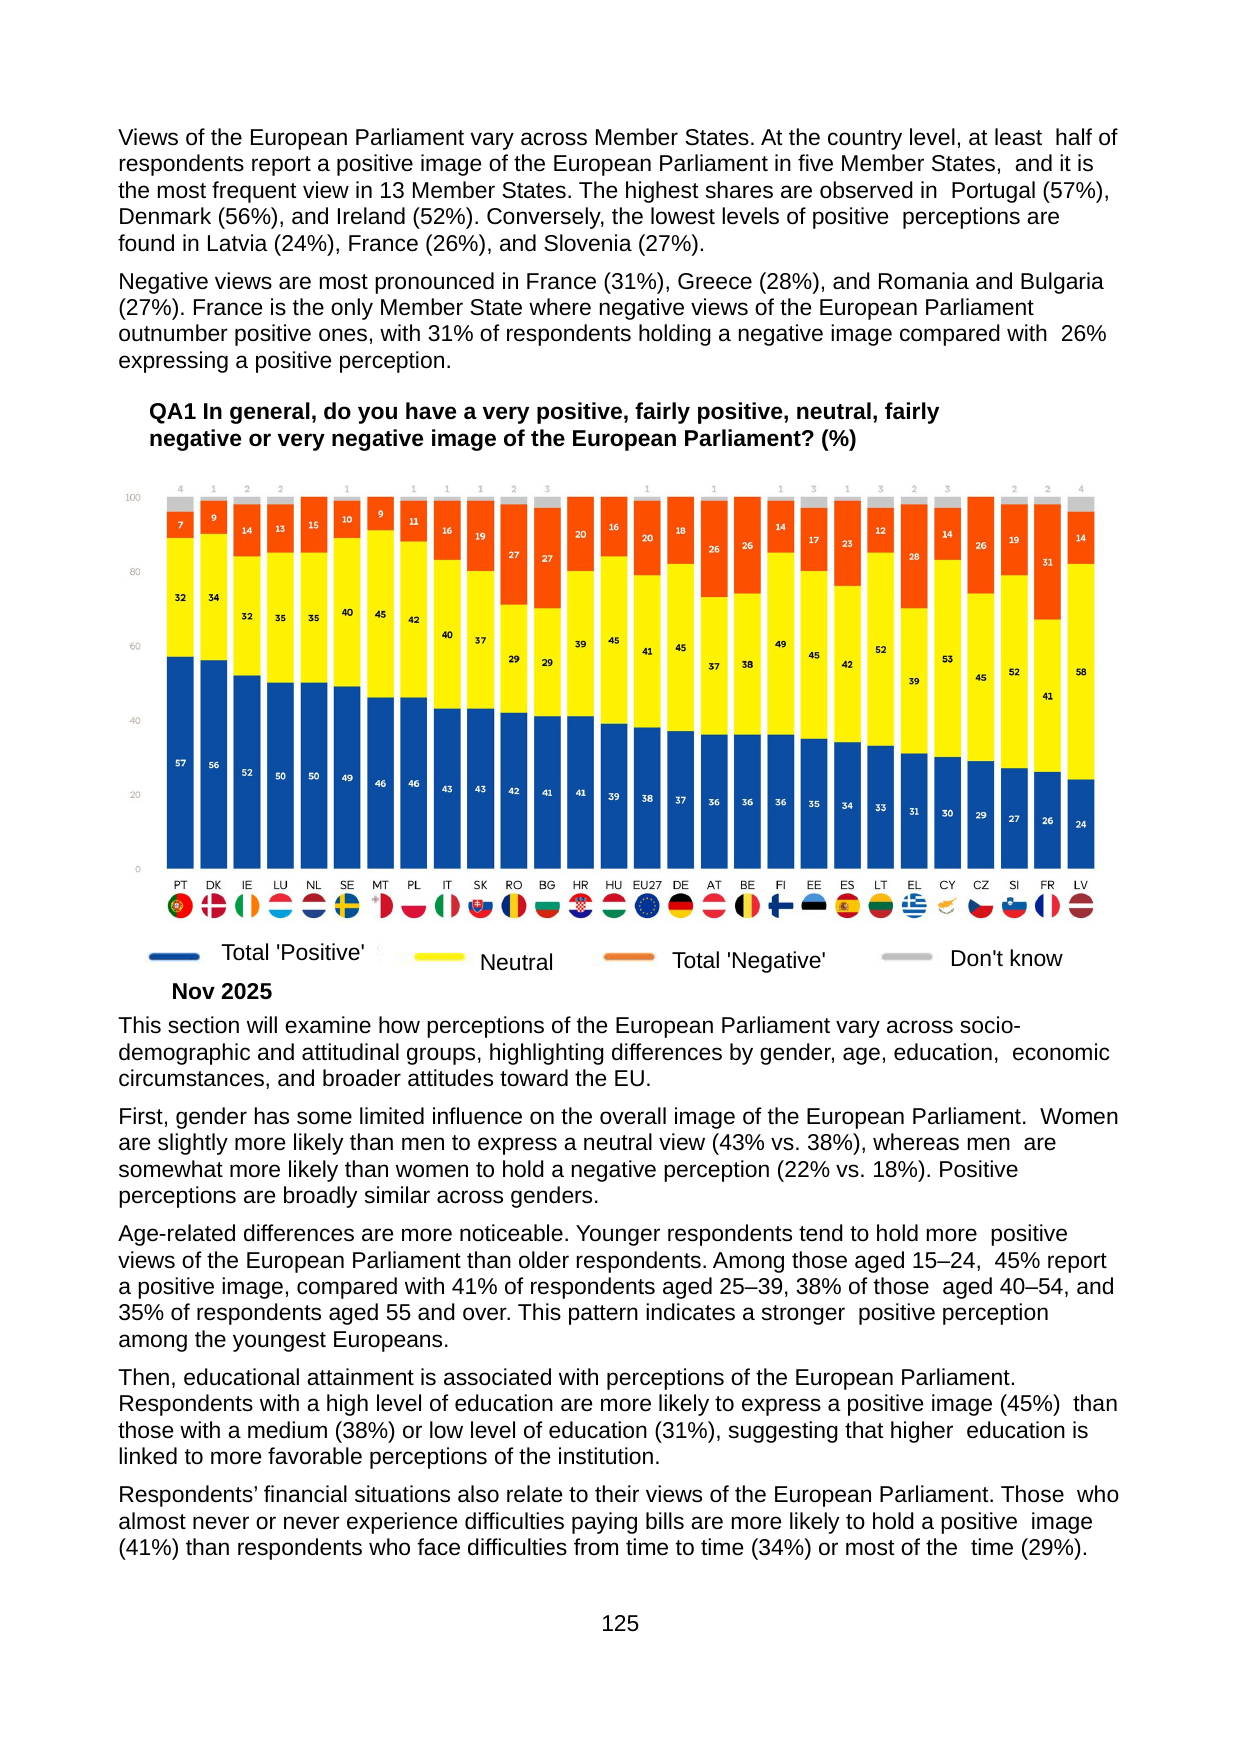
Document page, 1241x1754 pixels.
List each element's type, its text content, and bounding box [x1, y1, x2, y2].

text First, gender has some limited influence on the overall image of the European Parliament. Women are slightly more likely than men to express a neutral view (43% vs. 38%), whereas men are somewhat more likely than women to hold a negative perception (22% vs. 18%). Positive perceptions are broadly similar across genders. [118, 1103, 1122, 1208]
text Age-related differences are more noticeable. Younger respondents tend to hold more positive views of the European Parliament than older respondents. Among those aged 15–24, 45% report a positive image, compared with 41% of respondents aged 25–39, 38% of those aged 40–54, and 35% of respondents aged 55 and over. This pattern indicates a stronger positive perception among the youngest Europeans. [118, 1220, 1122, 1352]
text This section will examine how perceptions of the European Parliament vary across socio- demographic and attitudinal groups, highlighting differences by gender, age, education, economic circumstances, and broader attitudes toward the EU. [118, 385, 1122, 1091]
picture [118, 474, 1101, 923]
text Negative views are most pronounced in France (31%), Greece (28%), and Romania and Bulgaria (27%). France is the only Member State where negative views of the European Parliament outnumber positive ones, with 31% of respondents holding a negative image compared with 26% expressing a positive perception. [118, 268, 1122, 373]
picture [144, 942, 945, 967]
text Respondents’ financial situations also relate to their views of the European Parliament. Those who almost never or never experience difficulties paying bills are more likely to hold a positive image (41%) than respondents who face difficulties from time to time (34%) or most of the time (29%). [118, 1481, 1122, 1560]
text Then, educational attainment is associated with perceptions of the European Parliament. Respondents with a high level of education are more likely to express a positive image (45%) than those with a medium (38%) or low level of education (31%), suggesting that higher education is linked to more favorable perceptions of the institution. [118, 1364, 1122, 1469]
picture [686, 957, 693, 967]
picture [763, 957, 769, 967]
text Views of the European Parliament vary across Member States. At the country level, at least half of respondents report a positive image of the European Parliament in five Member States, and it is the most frequent view in 13 Member States. The highest shares are observed in Portugal (57%), Denmark (56%), and Ireland (52%). Conversely, the lowest levels of positive perceptions are found in Latvia (24%), France (26%), and Slovenia (27%). [118, 124, 1122, 256]
picture [483, 958, 489, 967]
picture [735, 956, 742, 967]
